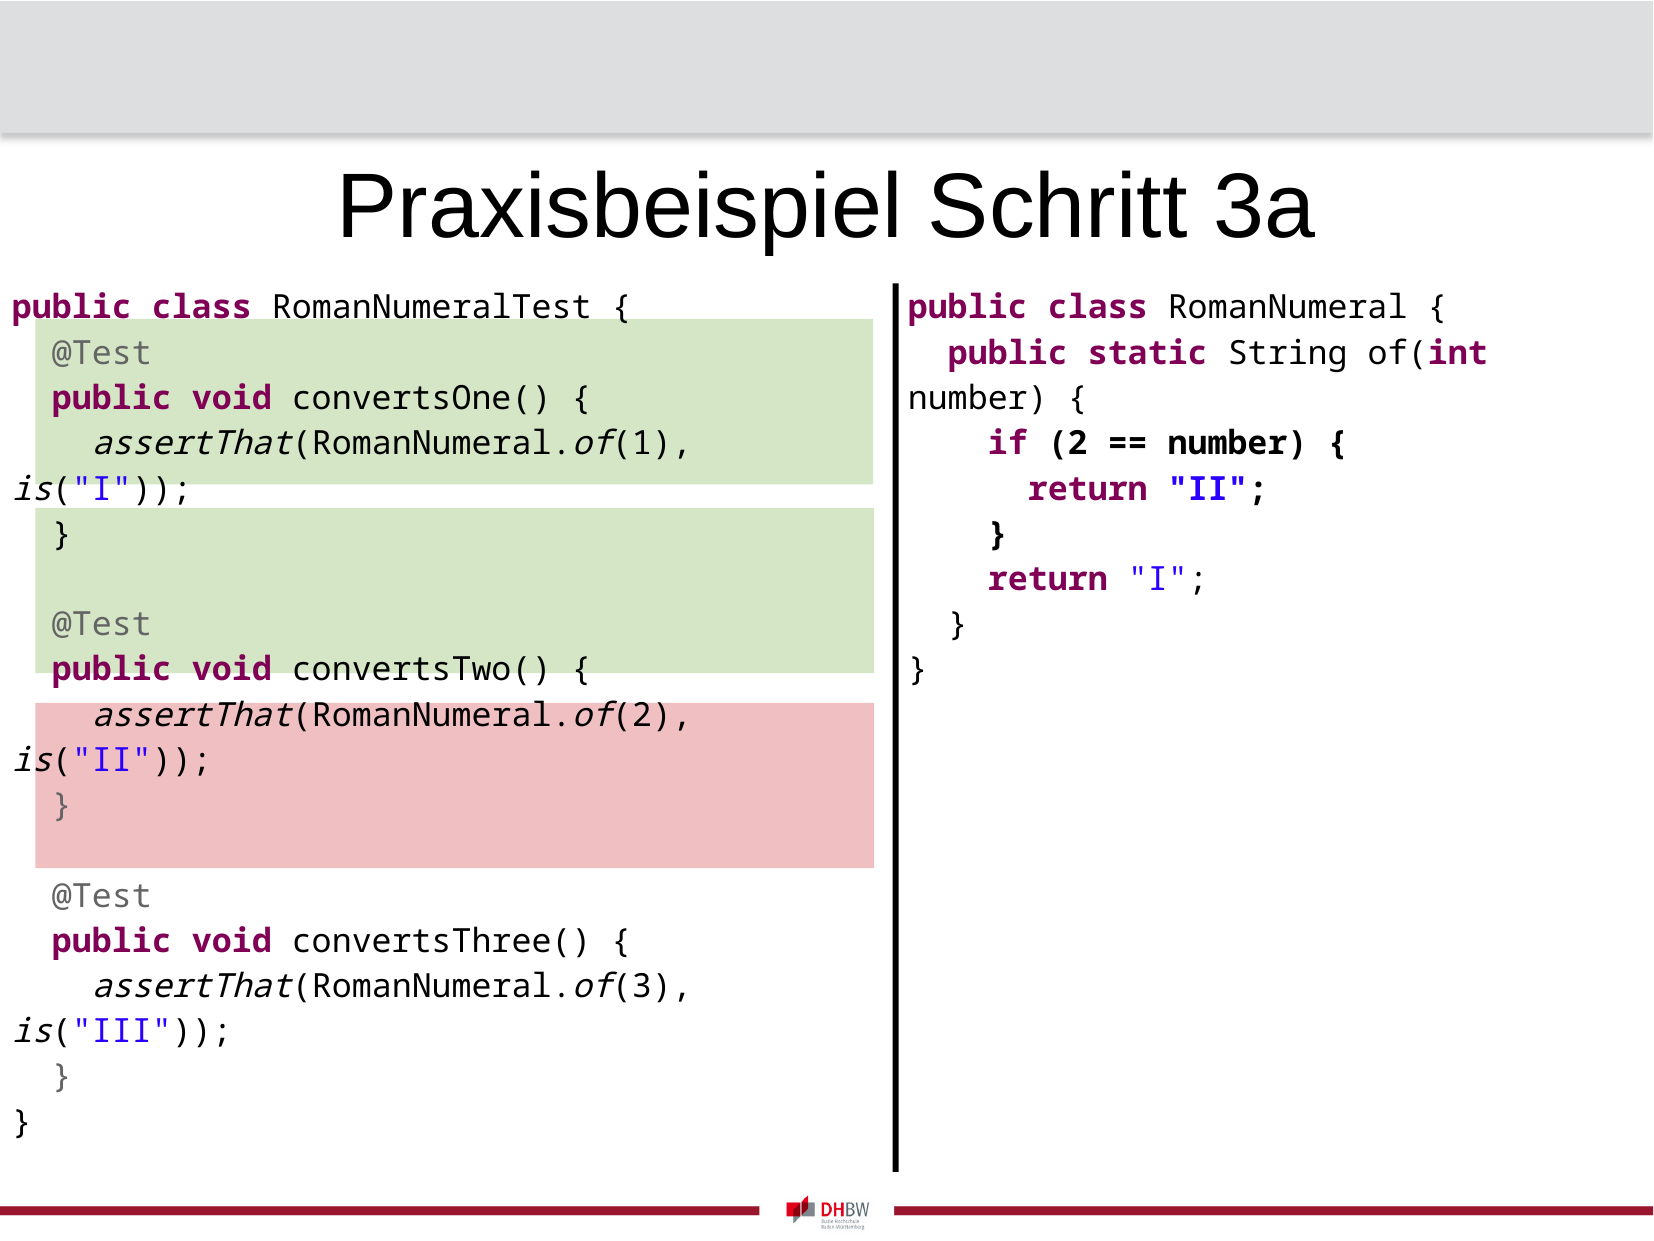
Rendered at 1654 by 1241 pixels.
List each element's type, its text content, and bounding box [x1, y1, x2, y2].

title Praxisbeispiel Schritt 3a [82, 147, 1571, 257]
list public class RomanNumeralTest { @Test public void convertsOne() { assertThat(RomanNumeral.of(1), is("I")); } @Test public void convertsTwo() { assertThat(RomanNumeral.of(2), is("II")); } @Test public void convertsThree() { assertThat(RomanNumeral.of(3), is("III")); } } [11, 283, 886, 1098]
list public class RomanNumeral { public static String of(int number) { if (2 == number) { return "II"; } return "I"; } } [907, 283, 1641, 1098]
picture [0, 1, 1654, 1237]
